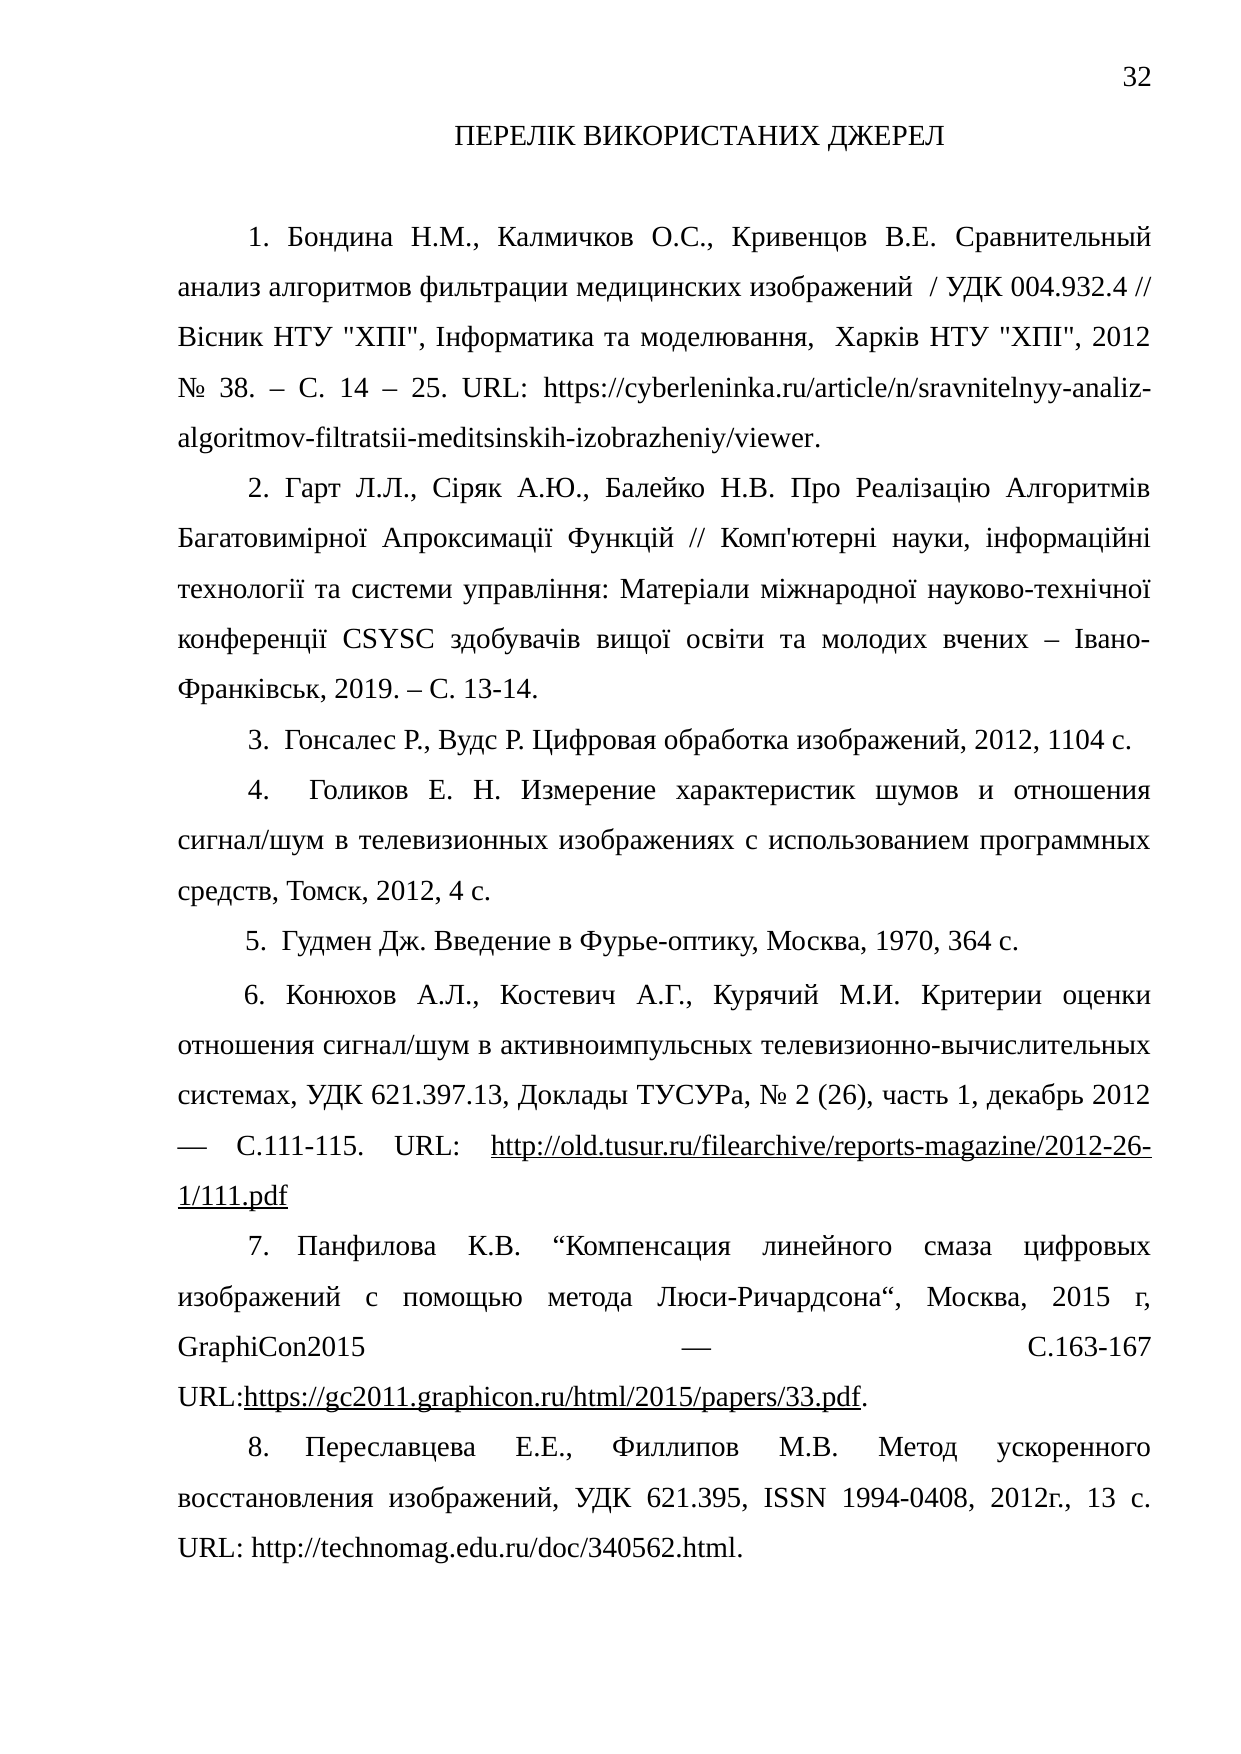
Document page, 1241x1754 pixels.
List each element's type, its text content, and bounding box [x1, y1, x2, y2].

text 6. Конюхов А.Л., Костевич А.Г., Курячий М.И. Критерии оценки отношения сигнал/шум в активноимпульсных телевизионно-вычислительных системах, УДК 621.397.13, Доклады ТУСУРа, № 2 (26), часть 1, декабрь 2012 — С.111-115. URL: http://old.tusur.ru/filearchive/reports-magazine/2012-26-1/111.pdf [177, 977, 1152, 1212]
text 2. Гарт Л.Л., Сіряк А.Ю., Балейко Н.В. Про Реалізацію Алгоритмів Багатовимірної Апроксимації Функцій // Комп'ютерні науки, інформаційні технології та системи управління: Матеріали міжнародної науково-технічної конференції CSYSC здобувачів вищої освіти та молодих вчених – Івано-Франківськ, 2019. – C. 13-14. [177, 470, 1152, 705]
text 4. Голиков Е. Н. Измерение характеристик шумов и отношения сигнал/шум в телевизионных изображениях с использованием программных средств, Томск, 2012, 4 с. [177, 772, 1152, 906]
text 7. Панфилова К.В. “Компенсация линейного смаза цифровых изображений с помощью метода Люси-Ричардсона“, Москва, 2015 г, GraphiCon2015 — С.163-167 URL:https://gc2011.graphicon.ru/html/2015/papers/33.pdf. [177, 1228, 1152, 1413]
text 5. Гудмен Дж. Введение в Фурье-оптику, Москва, 1970, 364 с. [230, 923, 1152, 957]
text 3. Гонсалес Р., Вудс Р. Цифровая обработка изображений, 2012, 1104 с. [177, 722, 1152, 755]
text ПЕРЕЛІК ВИКОРИСТАНИХ ДЖЕРЕЛ [177, 118, 1152, 152]
text 8. Переславцева Е.Е., Филлипов М.В. Метод ускоренного восстановления изображений, УДК 621.395, ISSN 1994-0408, 2012г., 13 с. URL: http://technomag.edu.ru/doc/340562.html. [177, 1429, 1152, 1564]
text 1. Бондина Н.М., Калмичков О.С., Кривенцов В.Е. Сравнительный анализ алгоритмов фильтрации медицинских изображений / УДК 004.932.4 // Вісник НТУ "ХПІ", Інформатика та моделювання, Харків НТУ "ХПІ", 2012 № 38. – С. 14 – 25. URL: https://cyberleninka.ru/article/n/sravnitelnyy-analiz-algoritmov-filtratsii-meditsinskih-izobrazheniy/viewer. [177, 219, 1152, 453]
